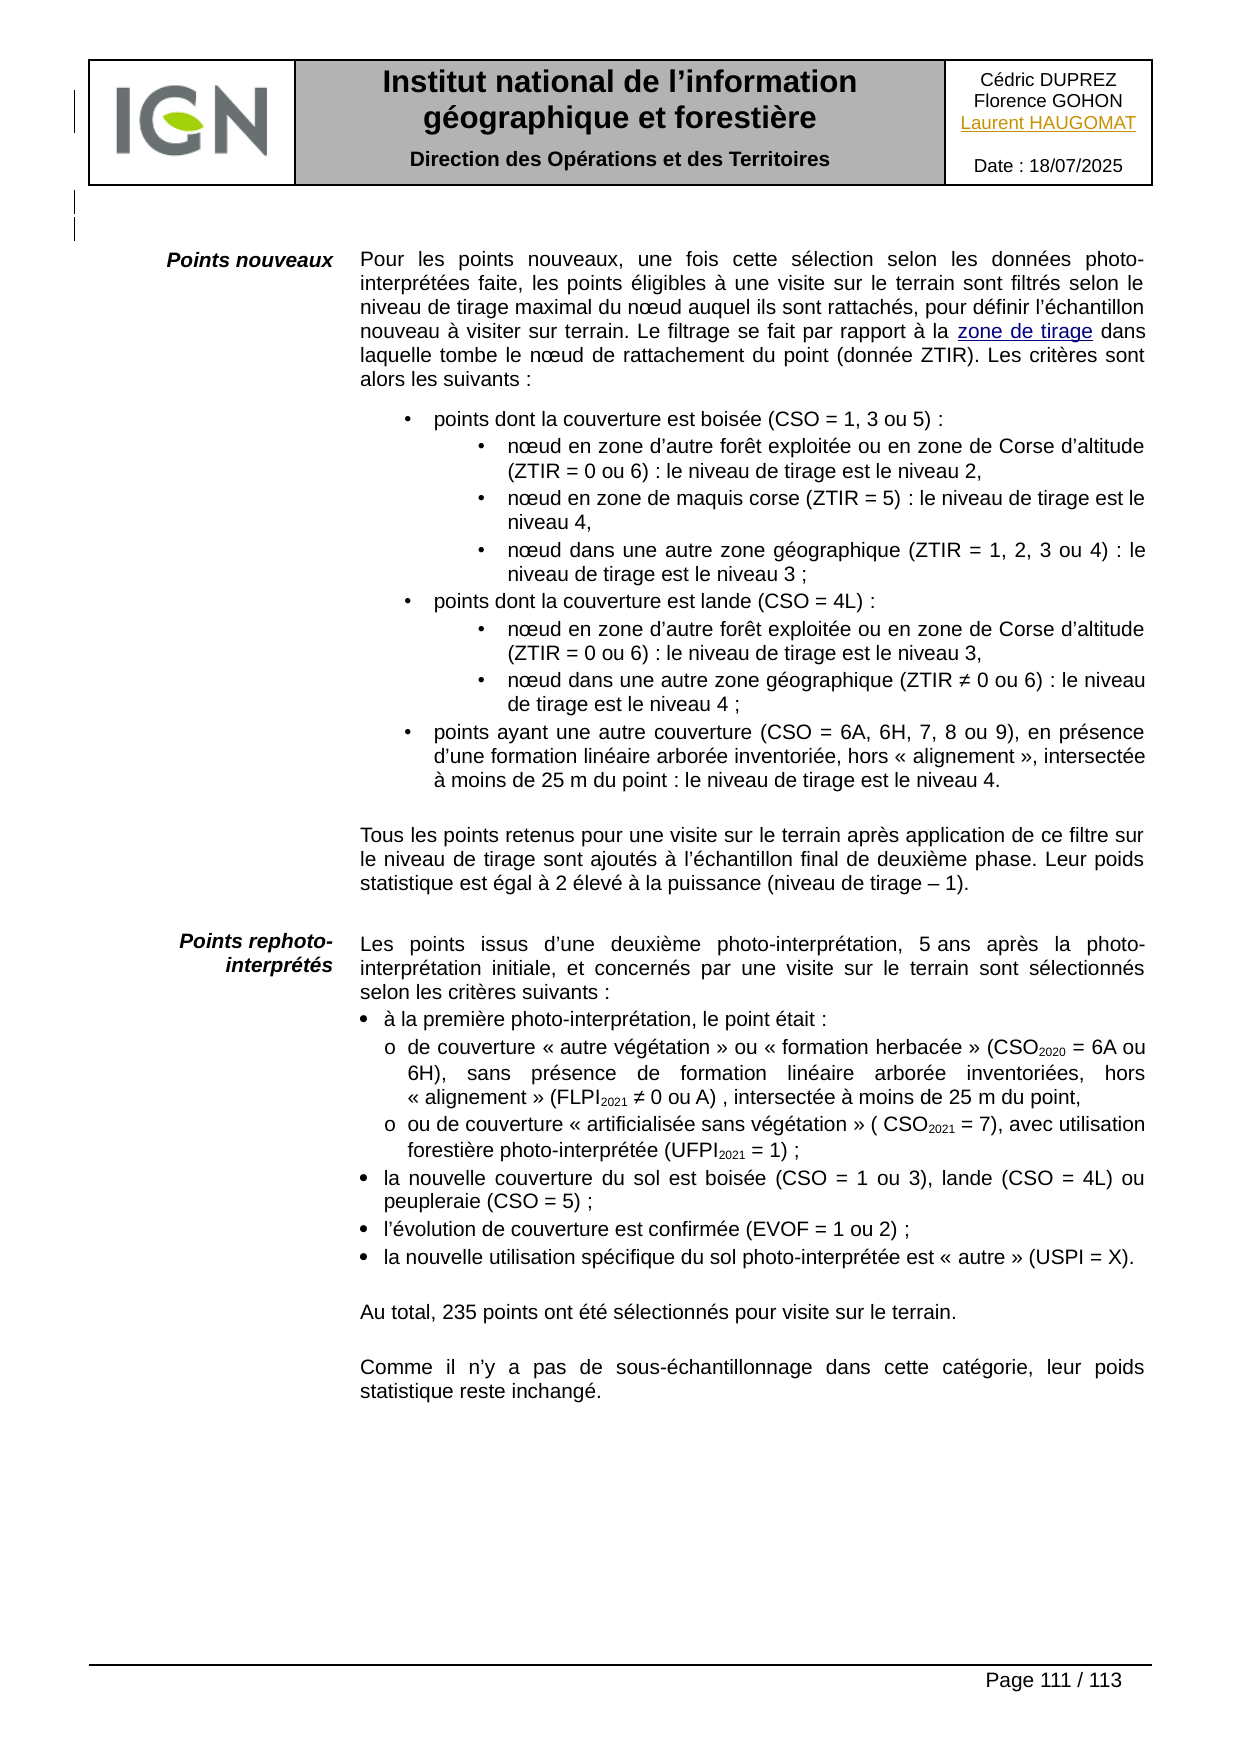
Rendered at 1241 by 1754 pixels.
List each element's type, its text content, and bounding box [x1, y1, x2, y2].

table_cell [89, 186, 354, 247]
table_cell Les points issus d’une deuxième photo-interprétation, 5 ans après la photo-interprétation initiale, et concernés par une visite sur le terrain sont sélectionnés selon les critères suivants : à la première photo-interprétation, le point était : de couverture « autre végétation » ou « formation herbacée » (CSO2020 = 6A ou 6H), sans présence de formation linéaire arborée inventoriées, hors « alignement » (FLPI2021 ≠ 0 ou A) , intersectée à moins de 25 m du point, ou de couverture « artificialisée sans végétation » ( CSO2021 = 7), avec utilisation forestière photo-interprétée (UFPI2021 = 1) ; la nouvelle couverture du sol est boisée (CSO = 1 ou 3), lande (CSO = 4L) ou peupleraie (CSO = 5) ; l’évolution de couverture est confirmée (EVOF = 1 ou 2) ; la nouvelle utilisation spécifique du sol photo-interprétée est « autre » (USPI = X). Au total, 235 points ont été sélectionnés pour visite sur le terrain. Comme il n’y a pas de sous-échantillonnage dans cette catégorie, leur poids statistique reste inchangé. [354, 928, 1152, 1436]
picture [91, 62, 293, 180]
table_cell Points rephoto-interprétés [89, 928, 354, 1436]
table_cell Pour les points nouveaux, une fois cette sélection selon les données photo-interprétées faite, les points éligibles à une visite sur le terrain sont filtrés selon le niveau de tirage maximal du nœud auquel ils sont rattachés, pour définir l’échantillon nouveau à visiter sur terrain. Le filtrage se fait par rapport à la zone de tirage dans laquelle tombe le nœud de rattachement du point (donnée ZTIR). Les critères sont alors les suivants : points dont la couverture est boisée (CSO = 1, 3 ou 5) : nœud en zone d’autre forêt exploitée ou en zone de Corse d’altitude (ZTIR = 0 ou 6) : le niveau de tirage est le niveau 2, nœud en zone de maquis corse (ZTIR = 5) : le niveau de tirage est le niveau 4, nœud dans une autre zone géographique (ZTIR = 1, 2, 3 ou 4) : le niveau de tirage est le niveau 3 ; points dont la couverture est lande (CSO = 4L) : nœud en zone d’autre forêt exploitée ou en zone de Corse d’altitude (ZTIR = 0 ou 6) : le niveau de tirage est le niveau 3, nœud dans une autre zone géographique (ZTIR ≠ 0 ou 6) : le niveau de tirage est le niveau 4 ; points ayant une autre couverture (CSO = 6A, 6H, 7, 8 ou 9), en présence d’une formation linéaire arborée inventoriée, hors « alignement », intersectée à moins de 25 m du point : le niveau de tirage est le niveau 4. Tous les points retenus pour une visite sur le terrain après application de ce filtre sur le niveau de tirage sont ajoutés à l’échantillon final de deuxième phase. Leur poids statistique est égal à 2 élevé à la puissance (niveau de tirage – 1). [354, 247, 1152, 928]
table_cell Points nouveaux [89, 247, 354, 928]
table_cell [354, 186, 1152, 247]
